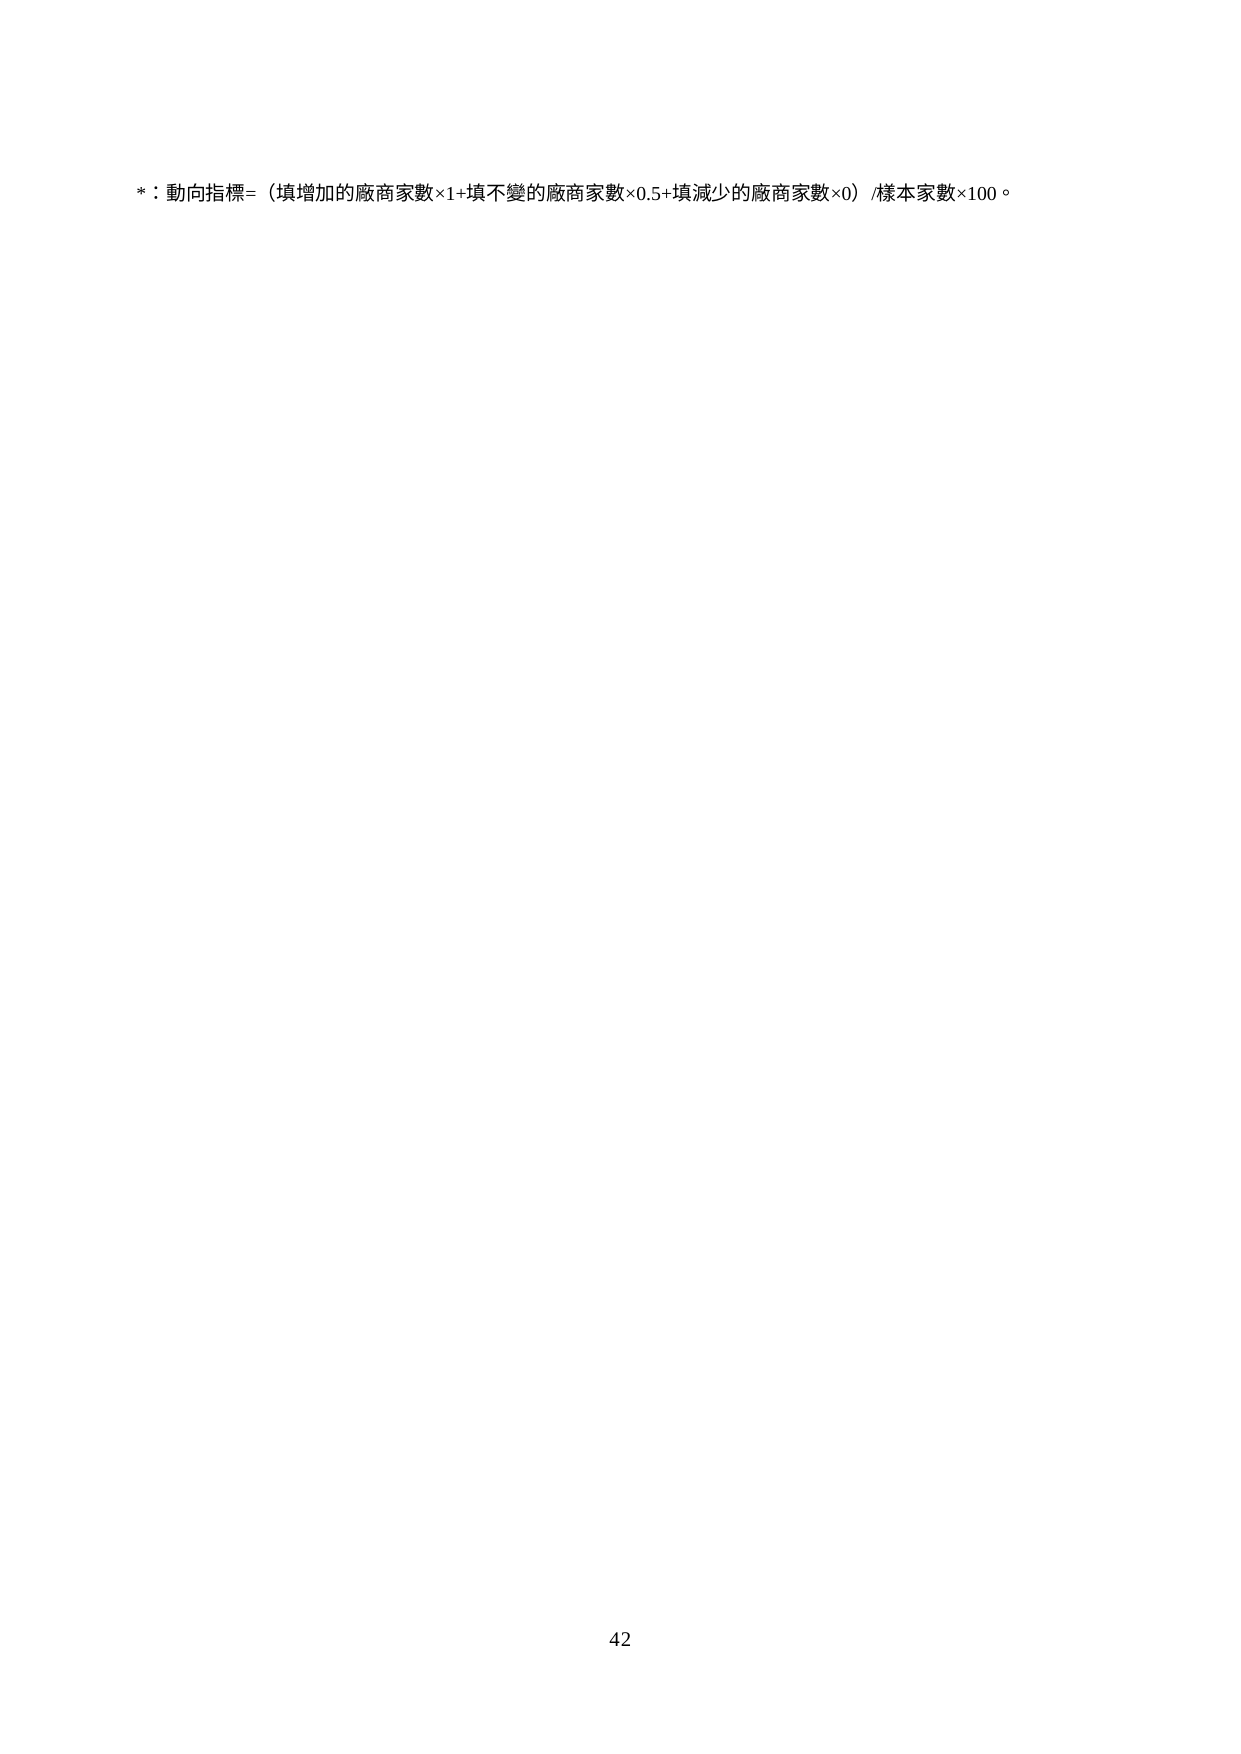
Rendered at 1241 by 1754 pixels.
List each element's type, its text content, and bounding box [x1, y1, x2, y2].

table_cell *：動向指標=（填增加的廠商家數×1+填不變的廠商家數×0.5+填減少的廠商家數×0）/樣本家數×100。 [125, 177, 1116, 206]
